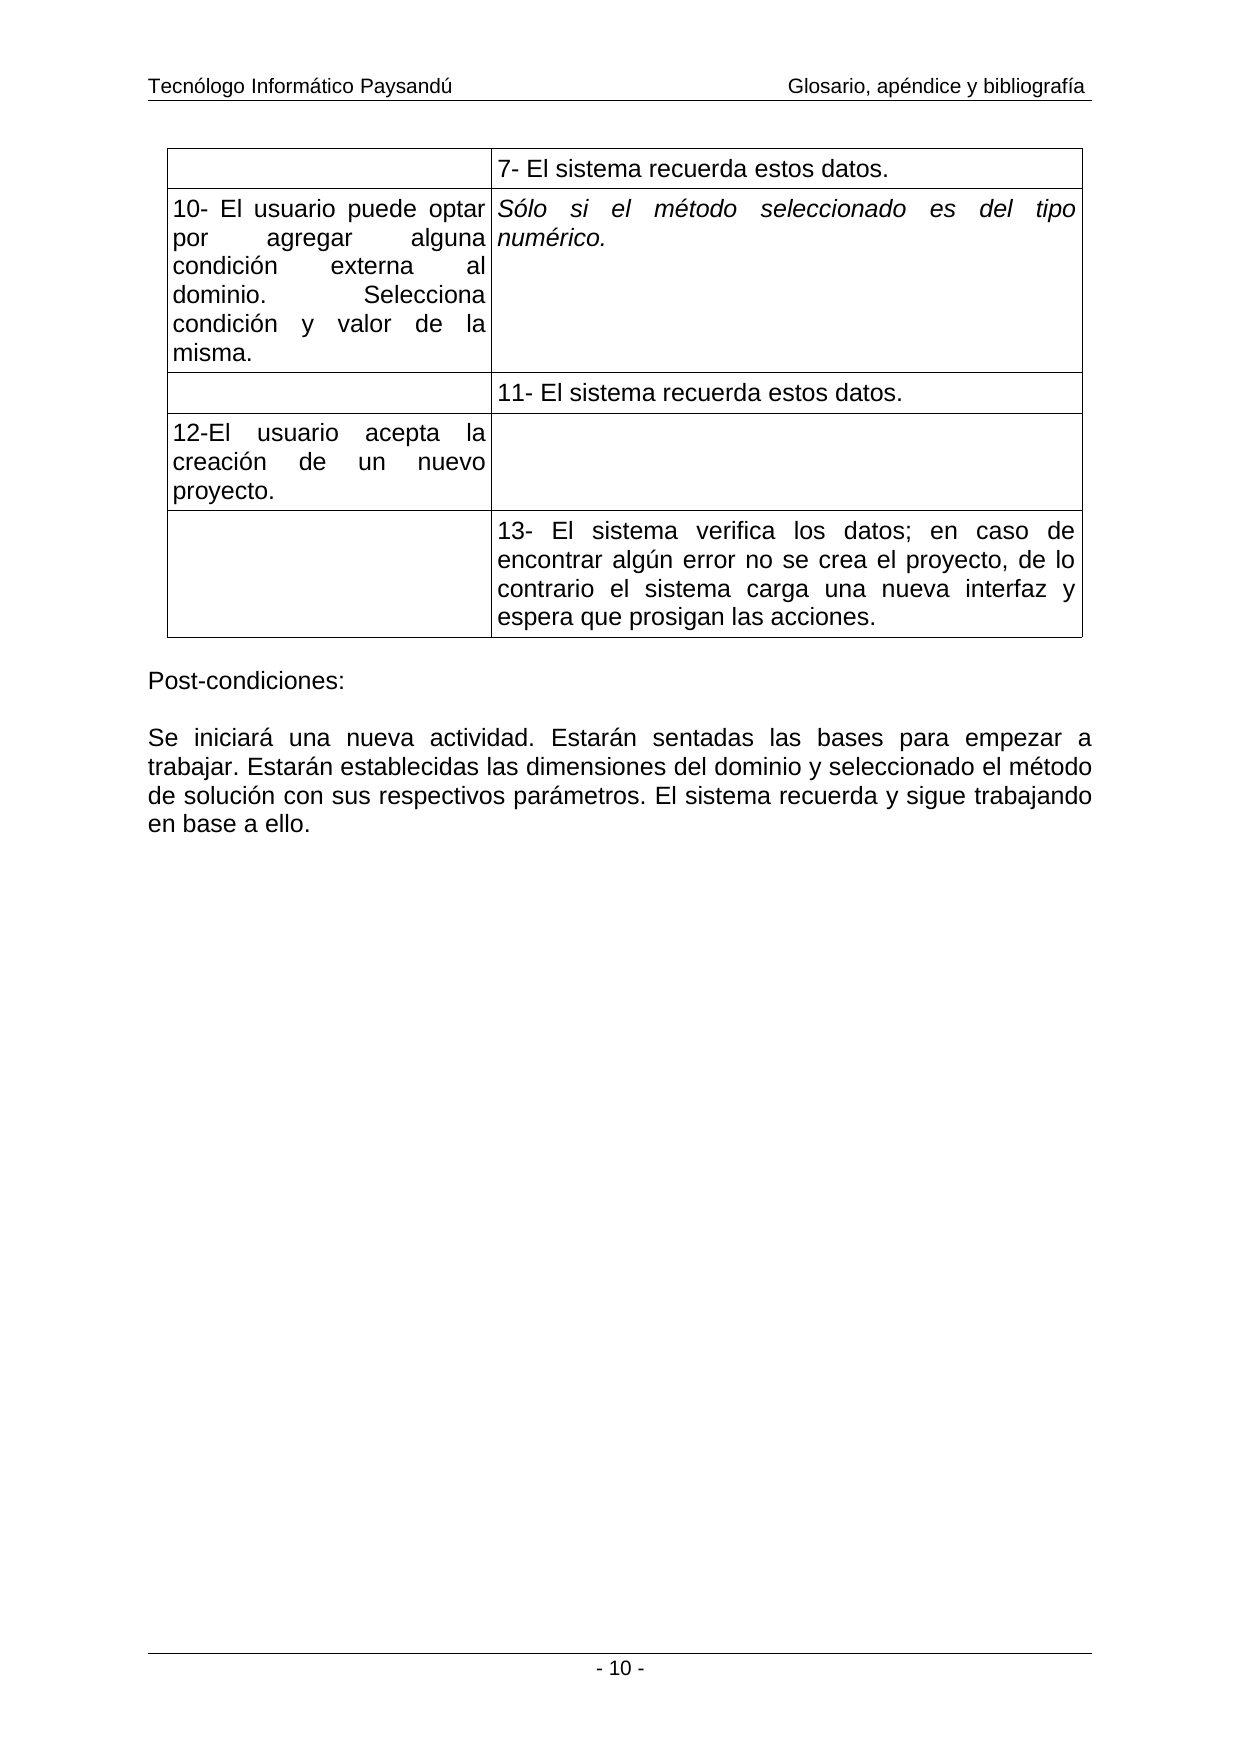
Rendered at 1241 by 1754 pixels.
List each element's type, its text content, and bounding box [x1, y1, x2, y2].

table_cell [492, 414, 1082, 510]
table_cell Sólo si el método seleccionado es del tipo numérico. [492, 189, 1082, 372]
table_cell [168, 511, 491, 637]
table_cell [168, 149, 491, 188]
table_cell [168, 373, 491, 412]
table_cell 7- El sistema recuerda estos datos. [492, 149, 1082, 188]
table_cell 12-El usuario acepta la creación de un nuevo proyecto. [168, 414, 491, 510]
table_cell 10- El usuario puede optar por agregar alguna condición externa al dominio. Selecciona condición y valor de la misma. [168, 189, 491, 372]
table_cell 13- El sistema verifica los datos; en caso de encontrar algún error no se crea el proyecto, de lo contrario el sistema carga una nueva interfaz y espera que prosigan las acciones. [492, 511, 1082, 637]
table_cell 11- El sistema recuerda estos datos. [492, 373, 1082, 412]
text Post-condiciones: Se iniciará una nueva actividad. Estarán sentadas las bases para empezar a trabajar. Estarán establecidas las dimensiones del dominio y seleccionado el método de solución con sus respectivos parámetros. El sistema recuerda y sigue trabajando en base a ello. [148, 637, 1092, 838]
